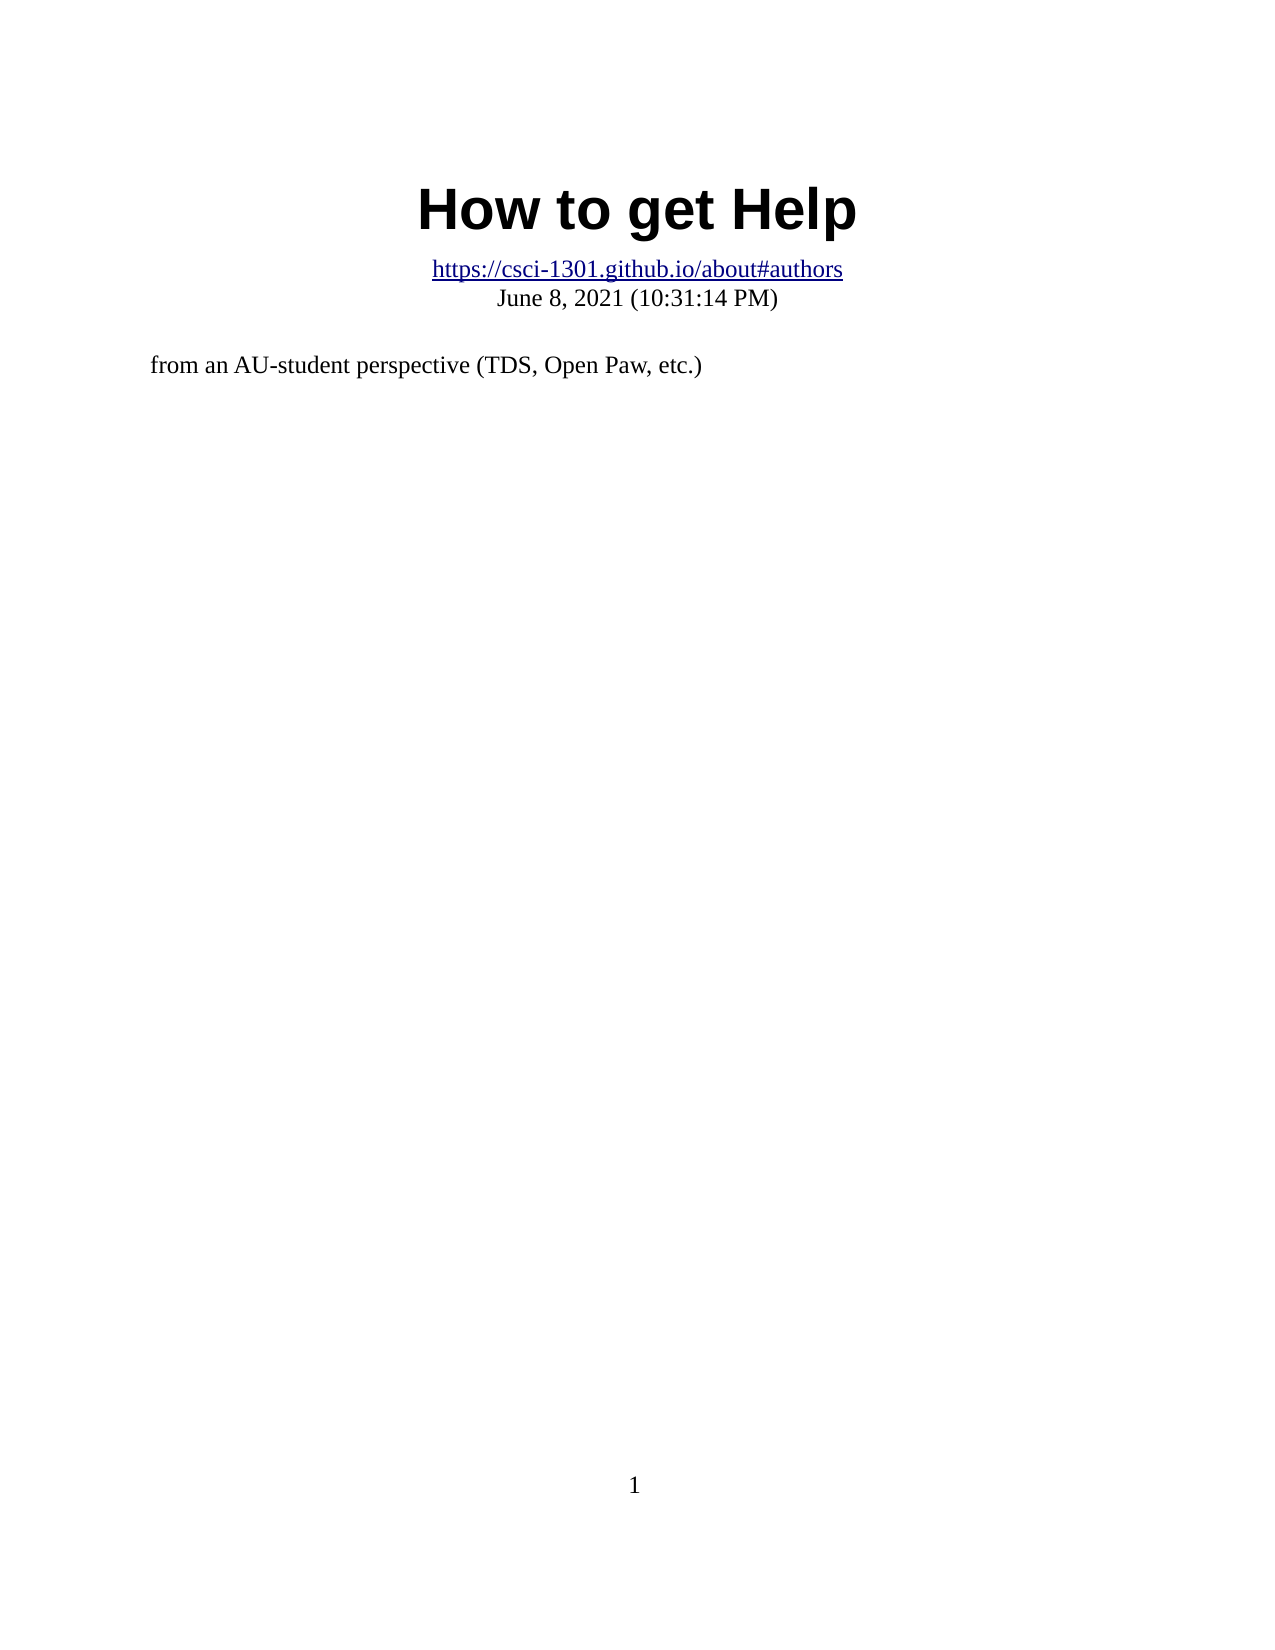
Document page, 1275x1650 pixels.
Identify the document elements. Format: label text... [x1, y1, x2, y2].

text from an AU-student perspective (TDS, Open Paw, etc.) [150, 350, 1125, 378]
text https://csci-1301.github.io/about#authors [150, 254, 1125, 283]
title How to get Help [150, 175, 1125, 242]
text June 8, 2021 (10:31:14 PM) [150, 283, 1125, 312]
